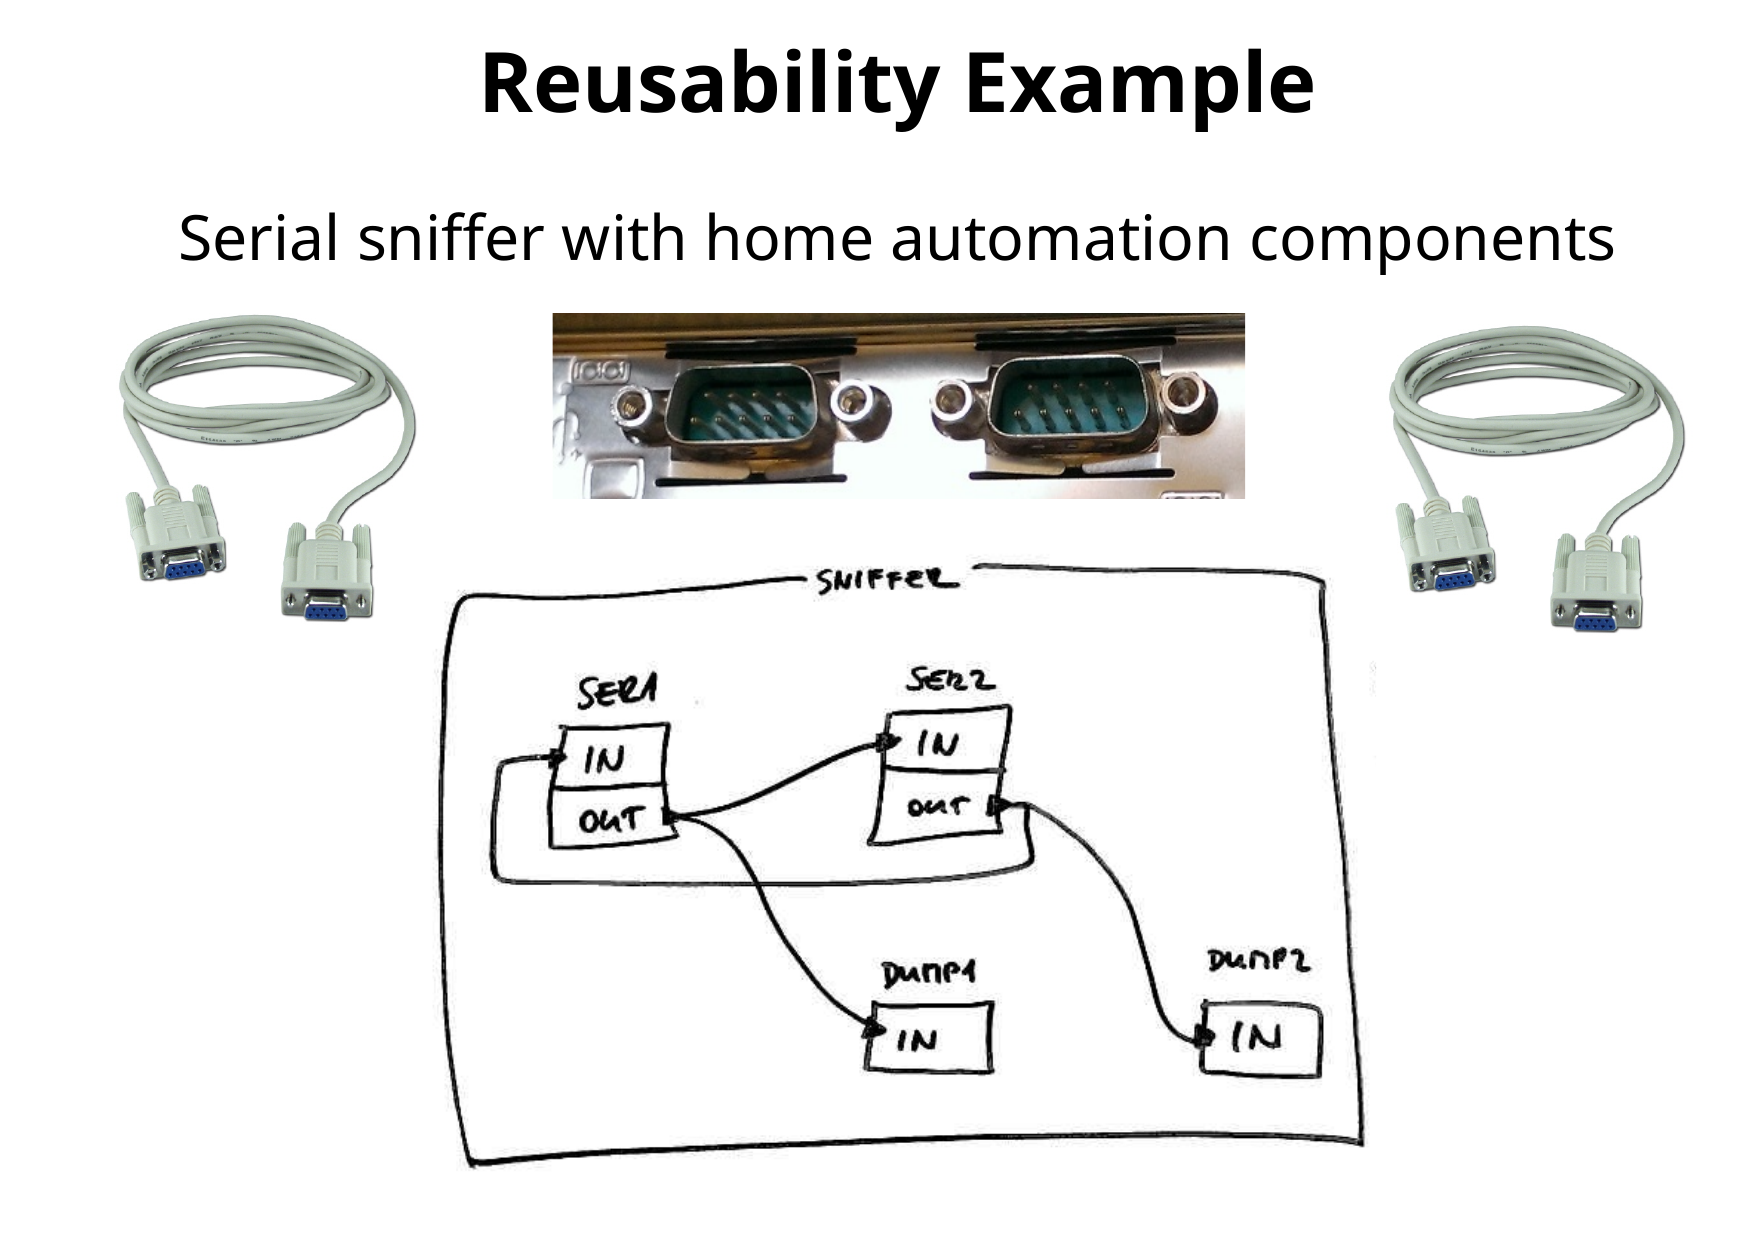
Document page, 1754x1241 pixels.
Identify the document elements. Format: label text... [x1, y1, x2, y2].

picture [106, 303, 1695, 1183]
text Serial sniffer with home automation components [96, 194, 1699, 279]
text Reusability Example [96, 23, 1699, 137]
picture [552, 313, 1246, 499]
